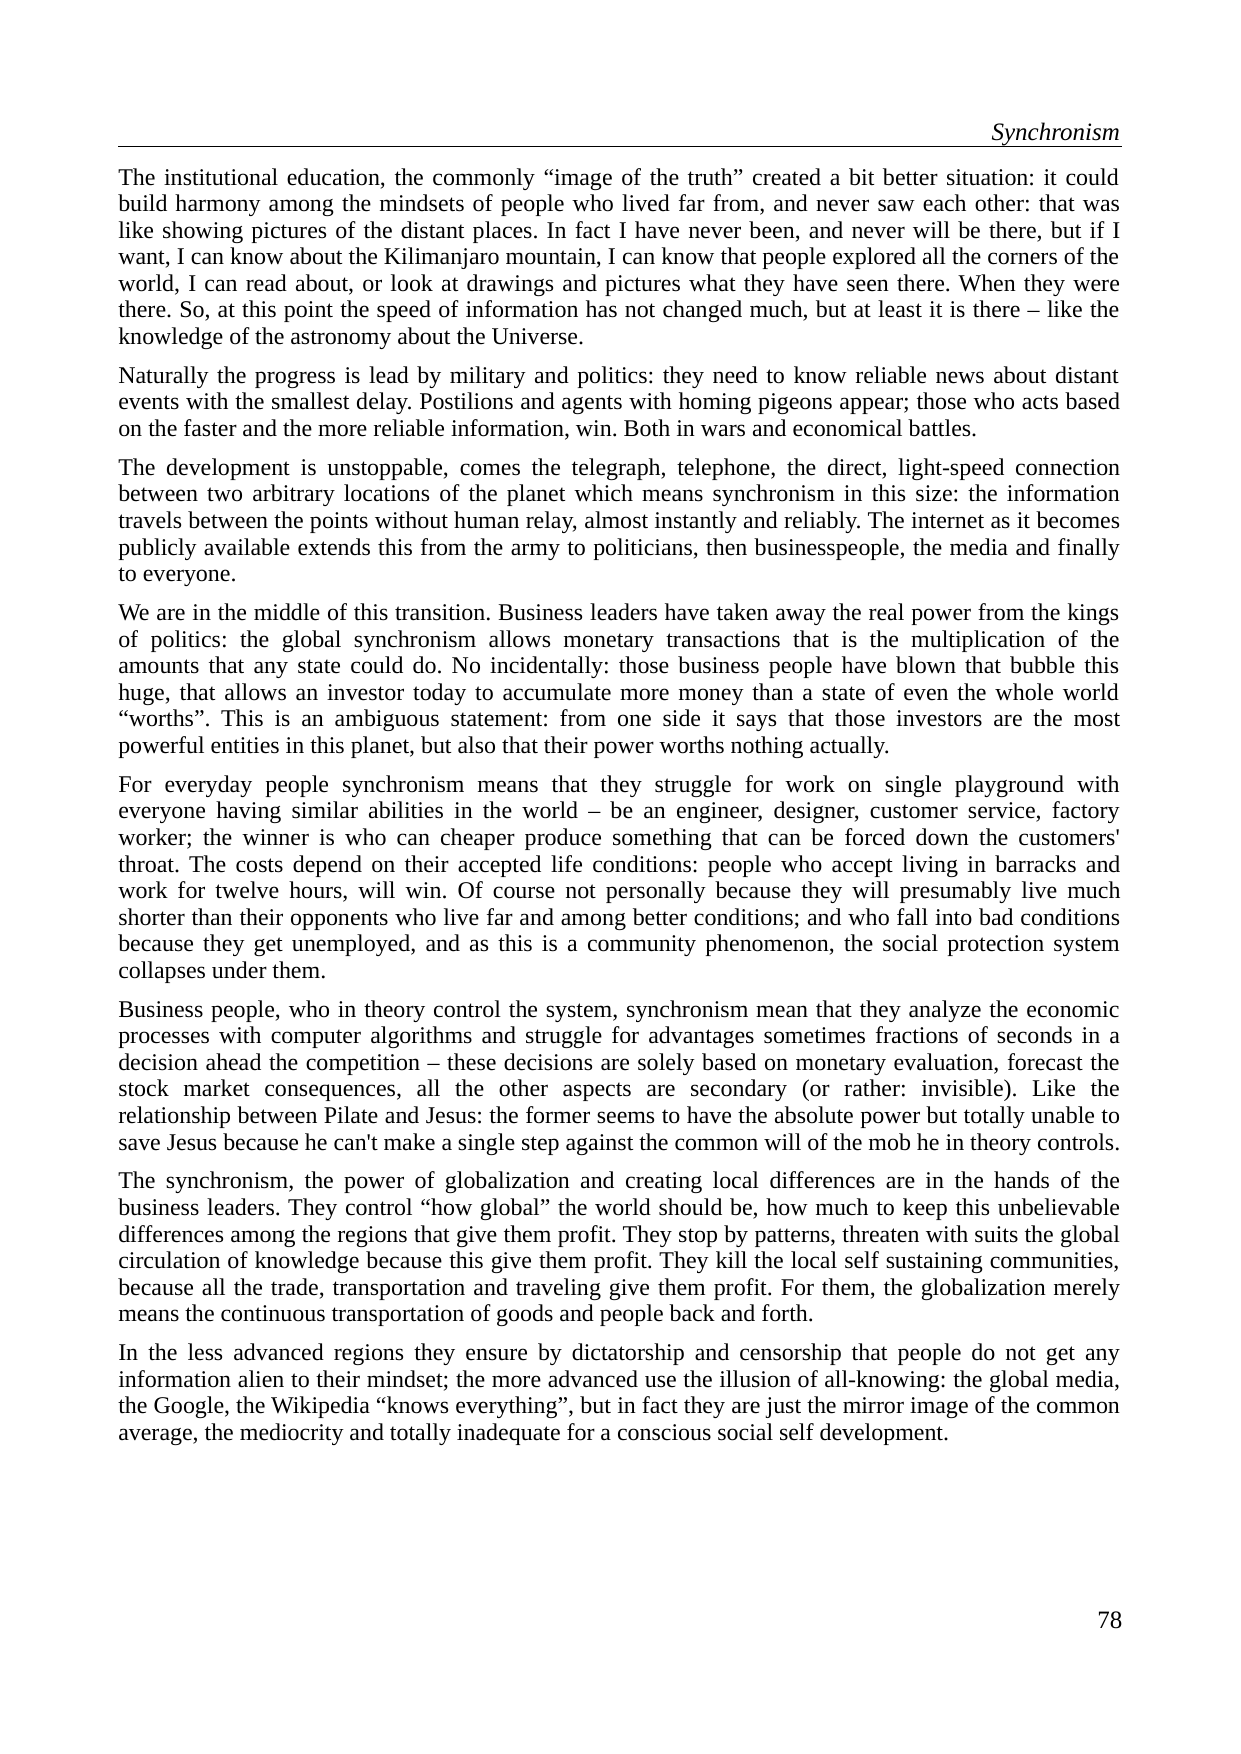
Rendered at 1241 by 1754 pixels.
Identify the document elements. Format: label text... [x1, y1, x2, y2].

text The development is unstoppable, comes the telegraph, telephone, the direct, light-speed connection between two arbitrary locations of the planet which means synchronism in this size: the information travels between the points without human relay, almost instantly and reliably. The internet as it becomes publicly available extends this from the army to politicians, then businesspeople, the media and finally to everyone. [118, 454, 1122, 587]
text In the less advanced regions they ensure by dictatorship and censorship that people do not get any information alien to their mindset; the more advanced use the illusion of all-knowing: the global media, the Google, the Wikipedia “knows everything”, but in fact they are just the mirror image of the common average, the mediocrity and totally inadequate for a conscious social self development. [118, 1339, 1122, 1446]
text We are in the middle of this transition. Business leaders have taken away the real power from the kings of politics: the global synchronism allows monetary transactions that is the multiplication of the amounts that any state could do. No incidentally: those business people have blown that bubble this huge, that allows an investor today to accumulate more money than a state of even the whole world “worths”. This is an ambiguous statement: from one side it says that those investors are the most powerful entities in this planet, but also that their power worths nothing actually. [118, 599, 1122, 759]
text For everyday people synchronism means that they struggle for work on single playground with everyone having similar abilities in the world – be an engineer, designer, customer service, factory worker; the winner is who can cheaper produce something that can be forced down the customers' throat. The costs depend on their accepted life conditions: people who accept living in barracks and work for twelve hours, will win. Of course not personally because they will presumably live much shorter than their opponents who live far and among better conditions; and who fall into bad conditions because they get unemployed, and as this is a community phenomenon, the social protection system collapses under them. [118, 771, 1122, 983]
text The institutional education, the commonly “image of the truth” created a bit better situation: it could build harmony among the mindsets of people who lived far from, and never saw each other: that was like showing pictures of the distant places. In fact I have never been, and never will be there, but if I want, I can know about the Kilimanjaro mountain, I can know that people explored all the corners of the world, I can read about, or look at drawings and pictures what they have seen there. When they were there. So, at this point the speed of information has not changed much, but at least it is there – like the knowledge of the astronomy about the Universe. [118, 164, 1122, 349]
text Business people, who in theory control the system, synchronism mean that they analyze the economic processes with computer algorithms and struggle for advantages sometimes fractions of seconds in a decision ahead the competition – these decisions are solely based on monetary evaluation, forecast the stock market consequences, all the other aspects are secondary (or rather: invisible). Like the relationship between Pilate and Jesus: the former seems to have the absolute power but totally unable to save Jesus because he can't make a single step against the common will of the mob he in theory controls. [118, 996, 1122, 1155]
text Naturally the progress is lead by military and politics: they need to know reliable news about distant events with the smallest delay. Postilions and agents with homing pigeons appear; those who acts based on the faster and the more reliable information, win. Both in wars and economical battles. [118, 362, 1122, 442]
text The synchronism, the power of globalization and creating local differences are in the hands of the business leaders. They control “how global” the world should be, how much to keep this unbelievable differences among the regions that give them profit. They stop by patterns, threaten with suits the global circulation of knowledge because this give them profit. They kill the local self sustaining communities, because all the trade, transportation and traveling give them profit. For them, the globalization merely means the continuous transportation of goods and people back and forth. [118, 1168, 1122, 1327]
